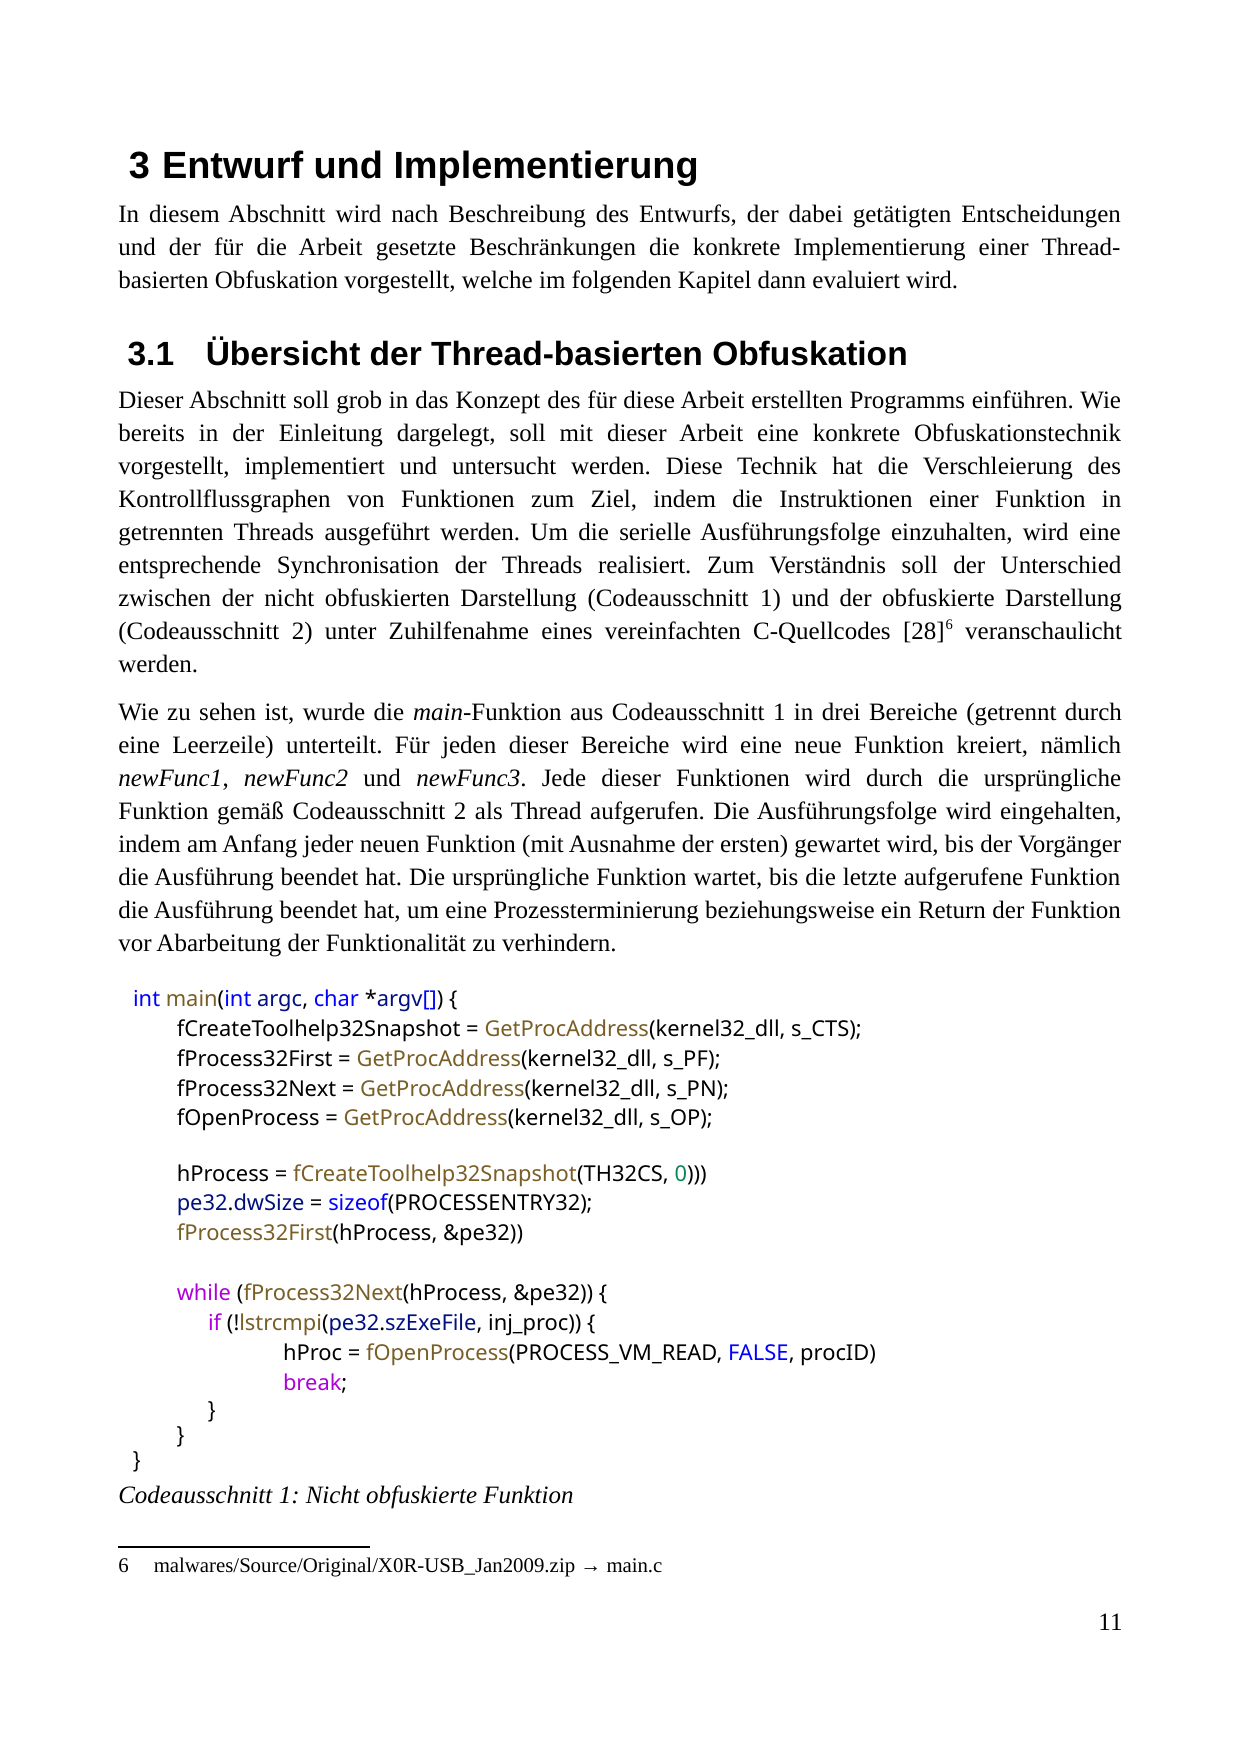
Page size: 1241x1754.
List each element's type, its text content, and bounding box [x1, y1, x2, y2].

subtitle Entwurf und Implementierung [118, 143, 1122, 187]
text Codeausschnitt 1: Nicht obfuskierte Funktion [118, 988, 1012, 1509]
text In diesem Abschnitt wird nach Beschreibung des Entwurfs, der dabei getätigten Entscheidungen und der für die Arbeit gesetzte Beschränkungen die konkrete Implementierung einer Thread-basierten Obfuskation vorgestellt, welche im folgenden Kapitel dann evaluiert wird. [118, 199, 1122, 294]
text malwares/Source/Original/X0R-USB_Jan2009.zip → main.c [118, 1553, 1122, 1577]
subtitle Übersicht der Thread-basierten Obfuskation [118, 334, 1122, 372]
text Wie zu sehen ist, wurde die main-Funktion aus Codeausschnitt 1 in drei Bereiche (getrennt durch eine Leerzeile) unterteilt. Für jeden dieser Bereiche wird eine neue Funktion kreiert, nämlich newFunc1, newFunc2 und newFunc3. Jede dieser Funktionen wird durch die ursprüngliche Funktion gemäß Codeausschnitt 2 als Thread aufgerufen. Die Ausführungsfolge wird eingehalten, indem am Anfang jeder neuen Funktion (mit Ausnahme der ersten) gewartet wird, bis der Vorgänger die Ausführung beendet hat. Die ursprüngliche Funktion wartet, bis die letzte aufgerufene Funktion die Ausführung beendet hat, um eine Prozessterminierung beziehungsweise ein Return der Funktion vor Abarbeitung der Funktionalität zu verhindern. [118, 697, 1122, 957]
text Dieser Abschnitt soll grob in das Konzept des für diese Arbeit erstellten Programms einführen. Wie bereits in der Einleitung dargelegt, soll mit dieser Arbeit eine konkrete Obfuskationstechnik vorgestellt, implementiert und untersucht werden. Diese Technik hat die Verschleierung des Kontrollflussgraphen von Funktionen zum Ziel, indem die Instruktionen einer Funktion in getrennten Threads ausgeführt werden. Um die serielle Ausführungsfolge einzuhalten, wird eine entsprechende Synchronisation der Threads realisiert. Zum Verständnis soll der Unterschied zwischen der nicht obfuskierten Darstellung (Codeausschnitt 1) und der obfuskierte Darstellung (Codeausschnitt 2) unter Zuhilfenahme eines vereinfachten C-Quellcodes [28] veranschaulicht werden. [118, 385, 1122, 678]
